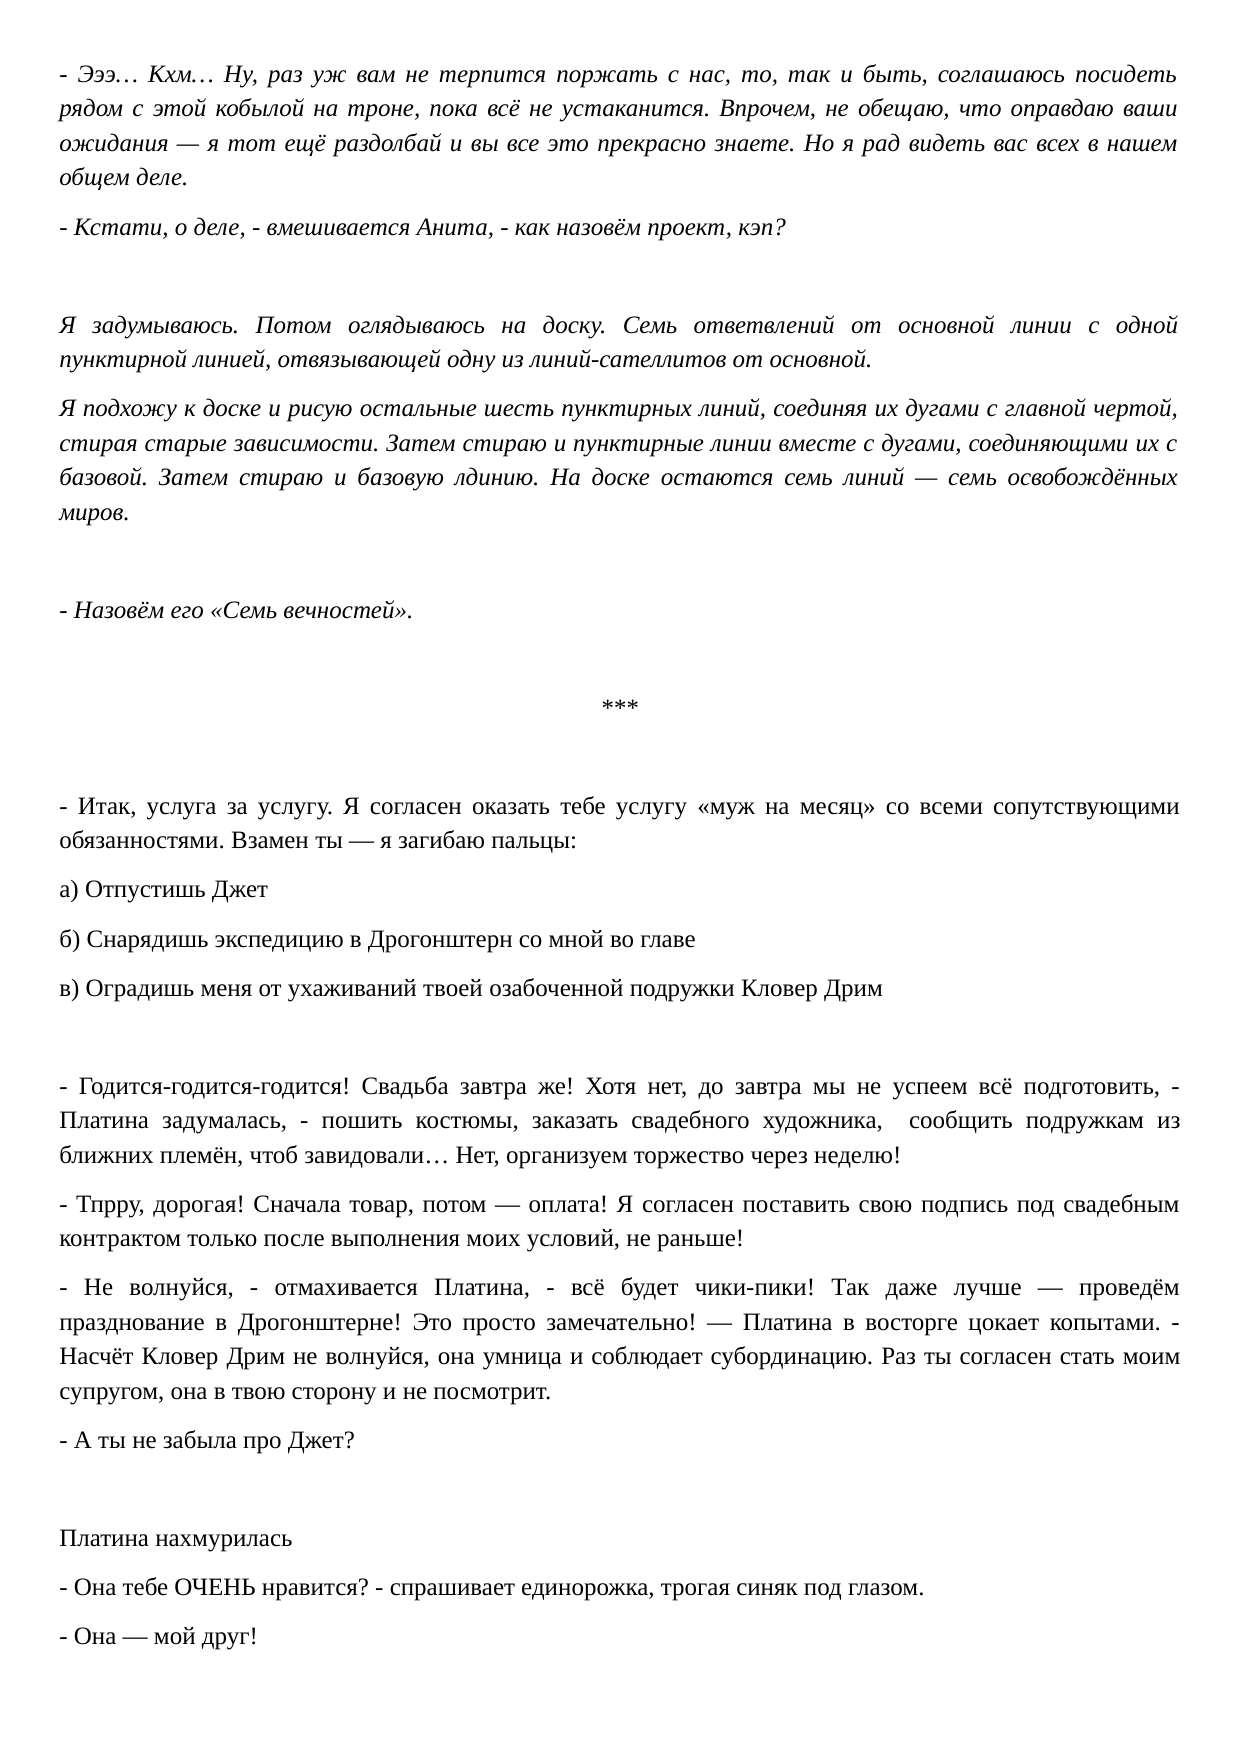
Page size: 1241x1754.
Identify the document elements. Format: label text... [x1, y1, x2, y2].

text Я подхожу к доске и рисую остальные шесть пунктирных линий, соединяя их дугами с главной чертой, стирая старые зависимости. Затем стираю и пунктирные линии вместе с дугами, соединяющими их с базовой. Затем стираю и базовую лдинию. На доске остаются семь линий — семь освобождённых миров. [59, 393, 1181, 525]
text а) Отпустишь Джет [59, 874, 1181, 903]
text б) Снарядишь экспедицию в Дрогонштерн со мной во главе [59, 924, 1181, 952]
text - Итак, услуга за услугу. Я согласен оказать тебе услугу «муж на месяц» со всеми сопутствующими обязанностями. Взамен ты — я загибаю пальцы: [59, 791, 1181, 854]
text - Эээ… Кхм… Ну, раз уж вам не терпится поржать с нас, то, так и быть, соглашаюсь посидеть рядом с этой кобылой на троне, пока всё не устаканится. Впрочем, не обещаю, что оправдаю ваши ожидания — я тот ещё раздолбай и вы все это прекрасно знаете. Но я рад видеть вас всех в нашем общем деле. [59, 59, 1181, 191]
text - Не волнуйся, - отмахивается Платина, - всё будет чики-пики! Так даже лучше — проведём празднование в Дрогонштерне! Это просто замечательно! — Платина в восторге цокает копытами. - Насчёт Кловер Дрим не волнуйся, она умница и соблюдает субординацию. Раз ты согласен стать моим супругом, она в твою сторону и не посмотрит. [59, 1272, 1181, 1404]
text - Тпрру, дорогая! Сначала товар, потом — оплата! Я согласен поставить свою подпись под свадебным контрактом только после выполнения моих условий, не раньше! [59, 1189, 1181, 1252]
text - Кстати, о деле, - вмешивается Анита, - как назовём проект, кэп? [59, 212, 1181, 240]
text - А ты не забыла про Джет? [59, 1425, 1181, 1454]
text - Она тебе ОЧЕНЬ нравится? - cпрашивает единорожка, трогая синяк под глазом. [59, 1572, 1181, 1601]
text - Назовём его «Семь вечностей». [59, 595, 1181, 623]
text Я задумываюсь. Потом оглядываюсь на доску. Семь ответвлений от основной линии с одной пунктирной линией, отвязывающей одну из линий-сателлитов от основной. [59, 310, 1181, 373]
text в) Оградишь меня от ухаживаний твоей озабоченной подружки Кловер Дрим [59, 973, 1181, 1001]
text *** [59, 693, 1181, 722]
text - Годится-годится-годится! Свадьба завтра же! Хотя нет, до завтра мы не успеем всё подготовить, - Платина задумалась, - пошить костюмы, заказать свадебного художника, сообщить подружкам из ближних племён, чтоб завидовали… Нет, организуем торжество через неделю! [59, 1071, 1181, 1168]
text - Она — мой друг! [59, 1621, 1181, 1650]
text Платина нахмурилась [59, 1523, 1181, 1552]
